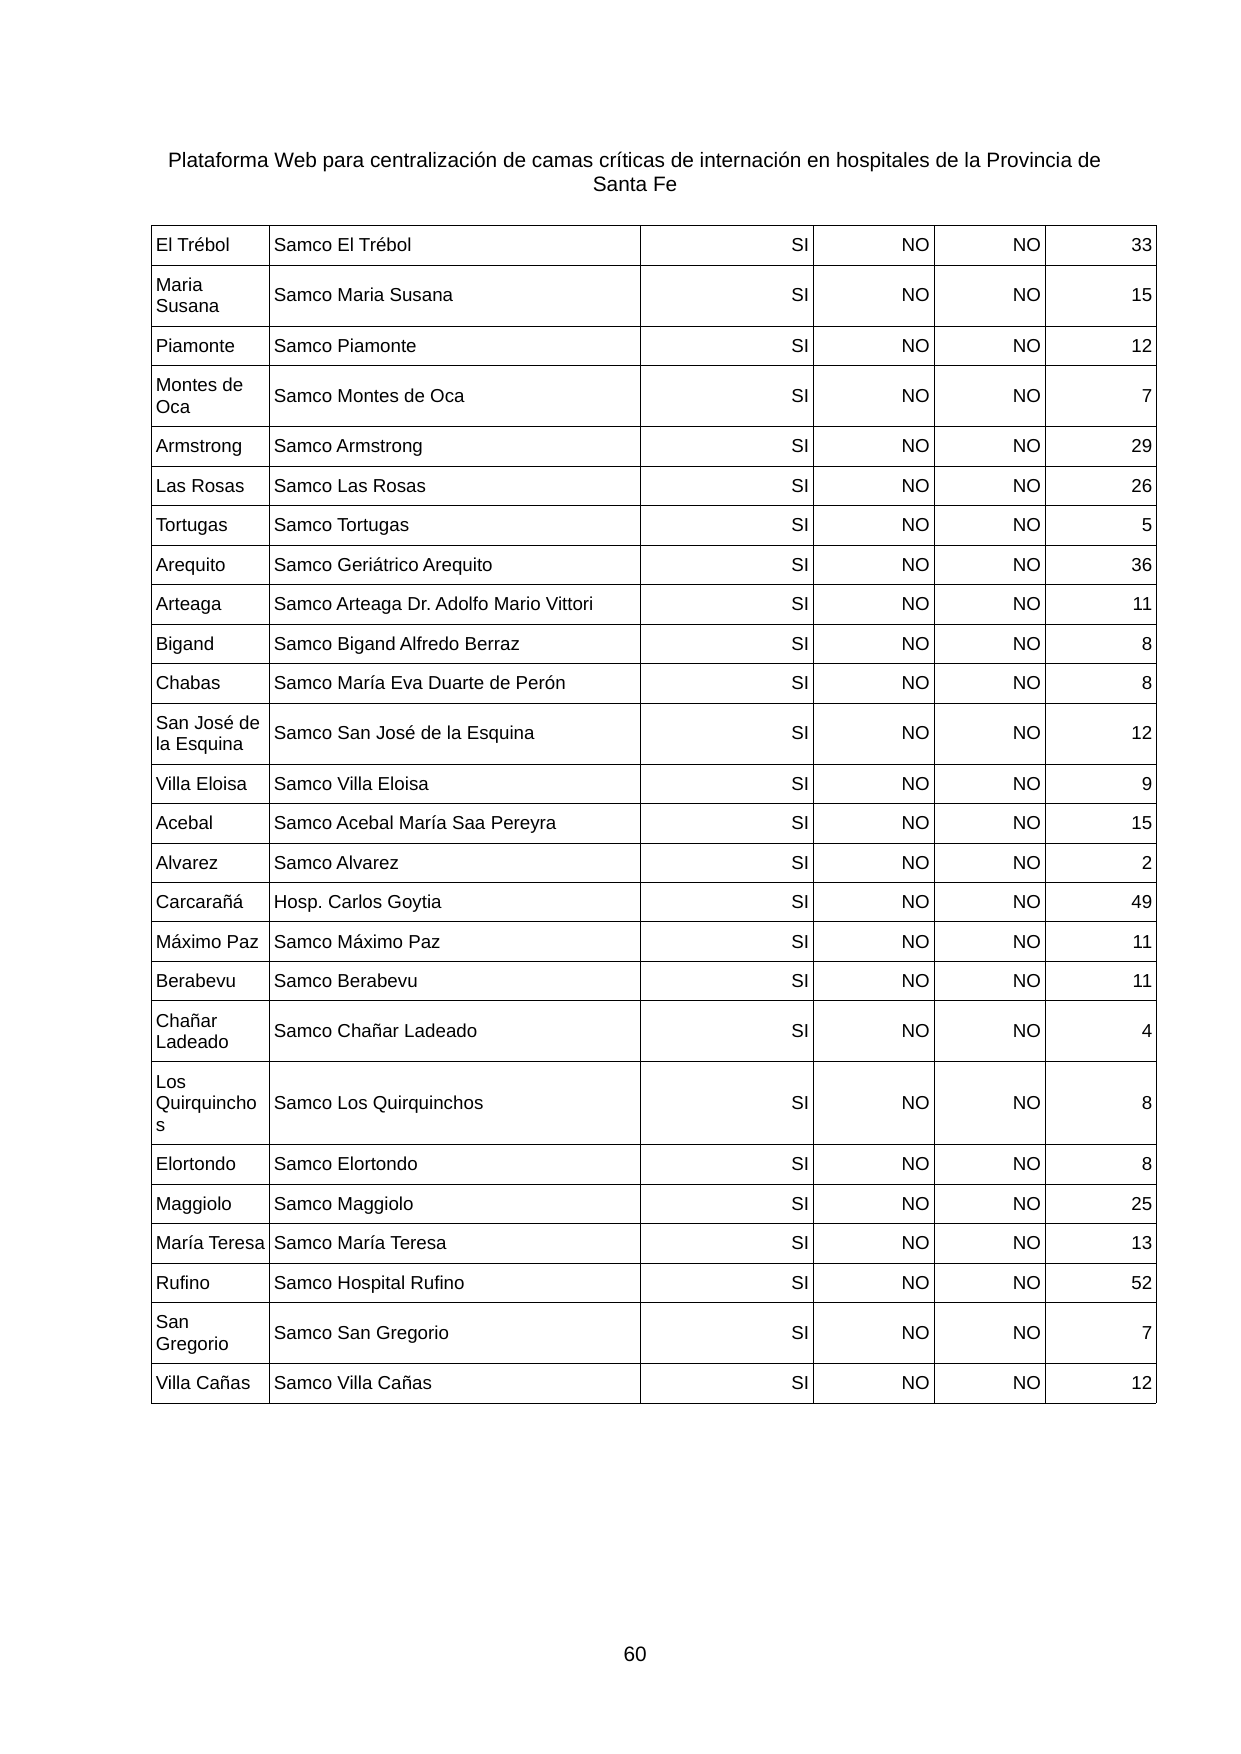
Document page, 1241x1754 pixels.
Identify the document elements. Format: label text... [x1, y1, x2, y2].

table_cell Samco Alvarez [270, 844, 640, 882]
table_cell NO [814, 1224, 934, 1262]
table_cell SI [641, 1001, 813, 1061]
table_cell San Gregorio [152, 1303, 269, 1363]
table_cell San José de la Esquina [152, 704, 269, 763]
table_cell NO [935, 922, 1045, 961]
table_cell 25 [1046, 1185, 1156, 1223]
table_cell Tortugas [152, 506, 269, 544]
table_cell SI [641, 962, 813, 1000]
table_cell SI [641, 506, 813, 544]
table_cell NO [935, 546, 1045, 584]
table_cell 12 [1046, 704, 1156, 763]
table_cell SI [641, 704, 813, 763]
table_cell Samco Máximo Paz [270, 922, 640, 961]
table_cell NO [935, 585, 1045, 623]
table_cell Bigand [152, 625, 269, 663]
table_cell NO [814, 546, 934, 584]
table_cell Samco Chañar Ladeado [270, 1001, 640, 1061]
table_cell SI [641, 266, 813, 326]
table_cell Alvarez [152, 844, 269, 882]
table_cell NO [814, 804, 934, 842]
table_cell 8 [1046, 664, 1156, 702]
table_cell NO [814, 844, 934, 882]
table_cell SI [641, 467, 813, 505]
table_cell 11 [1046, 962, 1156, 1000]
table_cell 33 [1046, 226, 1156, 264]
table_cell NO [935, 1264, 1045, 1302]
table_cell 12 [1046, 327, 1156, 365]
table_cell Los Quirquinchos [152, 1062, 269, 1144]
table_cell Samco María Eva Duarte de Perón [270, 664, 640, 702]
table_cell SI [641, 585, 813, 623]
table_cell NO [814, 664, 934, 702]
table_cell 13 [1046, 1224, 1156, 1262]
table_cell Maria Susana [152, 266, 269, 326]
table_cell Arteaga [152, 585, 269, 623]
table_cell María Teresa [152, 1224, 269, 1262]
table_cell 11 [1046, 585, 1156, 623]
table_cell Samco Geriátrico Arequito [270, 546, 640, 584]
table_cell Samco Piamonte [270, 327, 640, 365]
table_cell Carcarañá [152, 883, 269, 921]
table_cell NO [814, 1185, 934, 1223]
table_cell NO [814, 765, 934, 803]
table_cell Samco Los Quirquinchos [270, 1062, 640, 1144]
table_cell Samco Elortondo [270, 1145, 640, 1183]
table_cell NO [935, 506, 1045, 544]
table_cell NO [814, 625, 934, 663]
table_cell NO [935, 844, 1045, 882]
table_cell NO [935, 1364, 1045, 1402]
table_cell Piamonte [152, 327, 269, 365]
table_cell 2 [1046, 844, 1156, 882]
table_cell NO [935, 366, 1045, 426]
table_cell Samco Bigand Alfredo Berraz [270, 625, 640, 663]
table_cell NO [814, 585, 934, 623]
table_cell SI [641, 546, 813, 584]
table_cell NO [935, 962, 1045, 1000]
table_cell NO [814, 1062, 934, 1144]
table_cell Samco Acebal María Saa Pereyra [270, 804, 640, 842]
table_cell SI [641, 366, 813, 426]
table_cell 7 [1046, 366, 1156, 426]
table_cell SI [641, 664, 813, 702]
table_cell SI [641, 1062, 813, 1144]
table_cell NO [814, 506, 934, 544]
table_cell SI [641, 883, 813, 921]
table_cell NO [935, 266, 1045, 326]
table_cell NO [814, 427, 934, 466]
table_cell NO [935, 1185, 1045, 1223]
table_cell 15 [1046, 266, 1156, 326]
table_cell Arequito [152, 546, 269, 584]
table_cell Máximo Paz [152, 922, 269, 961]
table_cell NO [814, 1264, 934, 1302]
table_cell SI [641, 226, 813, 264]
table_cell Rufino [152, 1264, 269, 1302]
table_cell NO [935, 226, 1045, 264]
table_cell Hosp. Carlos Goytia [270, 883, 640, 921]
table_cell 52 [1046, 1264, 1156, 1302]
table_cell 5 [1046, 506, 1156, 544]
table_cell NO [935, 804, 1045, 842]
table_cell 29 [1046, 427, 1156, 466]
table_cell NO [814, 226, 934, 264]
table_cell SI [641, 765, 813, 803]
table_cell NO [935, 625, 1045, 663]
table_cell NO [814, 266, 934, 326]
table_cell NO [814, 704, 934, 763]
table_cell Samco Las Rosas [270, 467, 640, 505]
table_cell NO [935, 467, 1045, 505]
table_cell NO [935, 883, 1045, 921]
table_cell SI [641, 625, 813, 663]
table_cell Samco Montes de Oca [270, 366, 640, 426]
table_cell Samco El Trébol [270, 226, 640, 264]
table_cell Chabas [152, 664, 269, 702]
table_cell Berabevu [152, 962, 269, 1000]
table_cell SI [641, 804, 813, 842]
table_cell Armstrong [152, 427, 269, 466]
table_cell SI [641, 1145, 813, 1183]
table_cell SI [641, 1303, 813, 1363]
table_cell NO [935, 765, 1045, 803]
table_cell SI [641, 1264, 813, 1302]
table_cell 7 [1046, 1303, 1156, 1363]
table_cell SI [641, 1364, 813, 1402]
table_cell Villa Eloisa [152, 765, 269, 803]
table_cell Samco Armstrong [270, 427, 640, 466]
table_cell Samco Tortugas [270, 506, 640, 544]
table_cell Samco Berabevu [270, 962, 640, 1000]
table_cell SI [641, 922, 813, 961]
table_cell Samco Arteaga Dr. Adolfo Mario Vittori [270, 585, 640, 623]
table_cell SI [641, 1224, 813, 1262]
table_cell 4 [1046, 1001, 1156, 1061]
table_cell Montes de Oca [152, 366, 269, 426]
table_cell 15 [1046, 804, 1156, 842]
table_cell Samco Villa Eloisa [270, 765, 640, 803]
table_cell NO [814, 883, 934, 921]
table_cell Samco Hospital Rufino [270, 1264, 640, 1302]
table_cell 8 [1046, 1062, 1156, 1144]
table_cell SI [641, 1185, 813, 1223]
table_cell Las Rosas [152, 467, 269, 505]
table_cell 12 [1046, 1364, 1156, 1402]
table_cell Maggiolo [152, 1185, 269, 1223]
table_cell NO [935, 1001, 1045, 1061]
table_cell NO [935, 664, 1045, 702]
table_cell 8 [1046, 1145, 1156, 1183]
table_cell NO [935, 1062, 1045, 1144]
table_cell NO [814, 366, 934, 426]
table_cell Samco Villa Cañas [270, 1364, 640, 1402]
table_cell El Trébol [152, 226, 269, 264]
table_cell 9 [1046, 765, 1156, 803]
table_cell 8 [1046, 625, 1156, 663]
table_cell NO [814, 922, 934, 961]
table_cell Elortondo [152, 1145, 269, 1183]
table_cell NO [814, 962, 934, 1000]
table_cell SI [641, 844, 813, 882]
table_cell Samco María Teresa [270, 1224, 640, 1262]
table_cell Chañar Ladeado [152, 1001, 269, 1061]
table_cell NO [935, 1145, 1045, 1183]
table_cell NO [814, 327, 934, 365]
table_cell NO [814, 1145, 934, 1183]
table_cell NO [814, 1303, 934, 1363]
table_cell NO [935, 327, 1045, 365]
table_cell 11 [1046, 922, 1156, 961]
table_cell Samco San José de la Esquina [270, 704, 640, 763]
table_cell NO [814, 1364, 934, 1402]
table_cell Acebal [152, 804, 269, 842]
table_cell SI [641, 427, 813, 466]
table_cell NO [935, 427, 1045, 466]
table_cell Samco Maggiolo [270, 1185, 640, 1223]
table_cell Samco San Gregorio [270, 1303, 640, 1363]
table_cell NO [935, 704, 1045, 763]
table_cell SI [641, 327, 813, 365]
table_cell 49 [1046, 883, 1156, 921]
table_cell 26 [1046, 467, 1156, 505]
table_cell NO [935, 1303, 1045, 1363]
table_cell 36 [1046, 546, 1156, 584]
table_cell NO [814, 1001, 934, 1061]
table_cell NO [814, 467, 934, 505]
table_cell NO [935, 1224, 1045, 1262]
table_cell Samco Maria Susana [270, 266, 640, 326]
table_cell Villa Cañas [152, 1364, 269, 1402]
